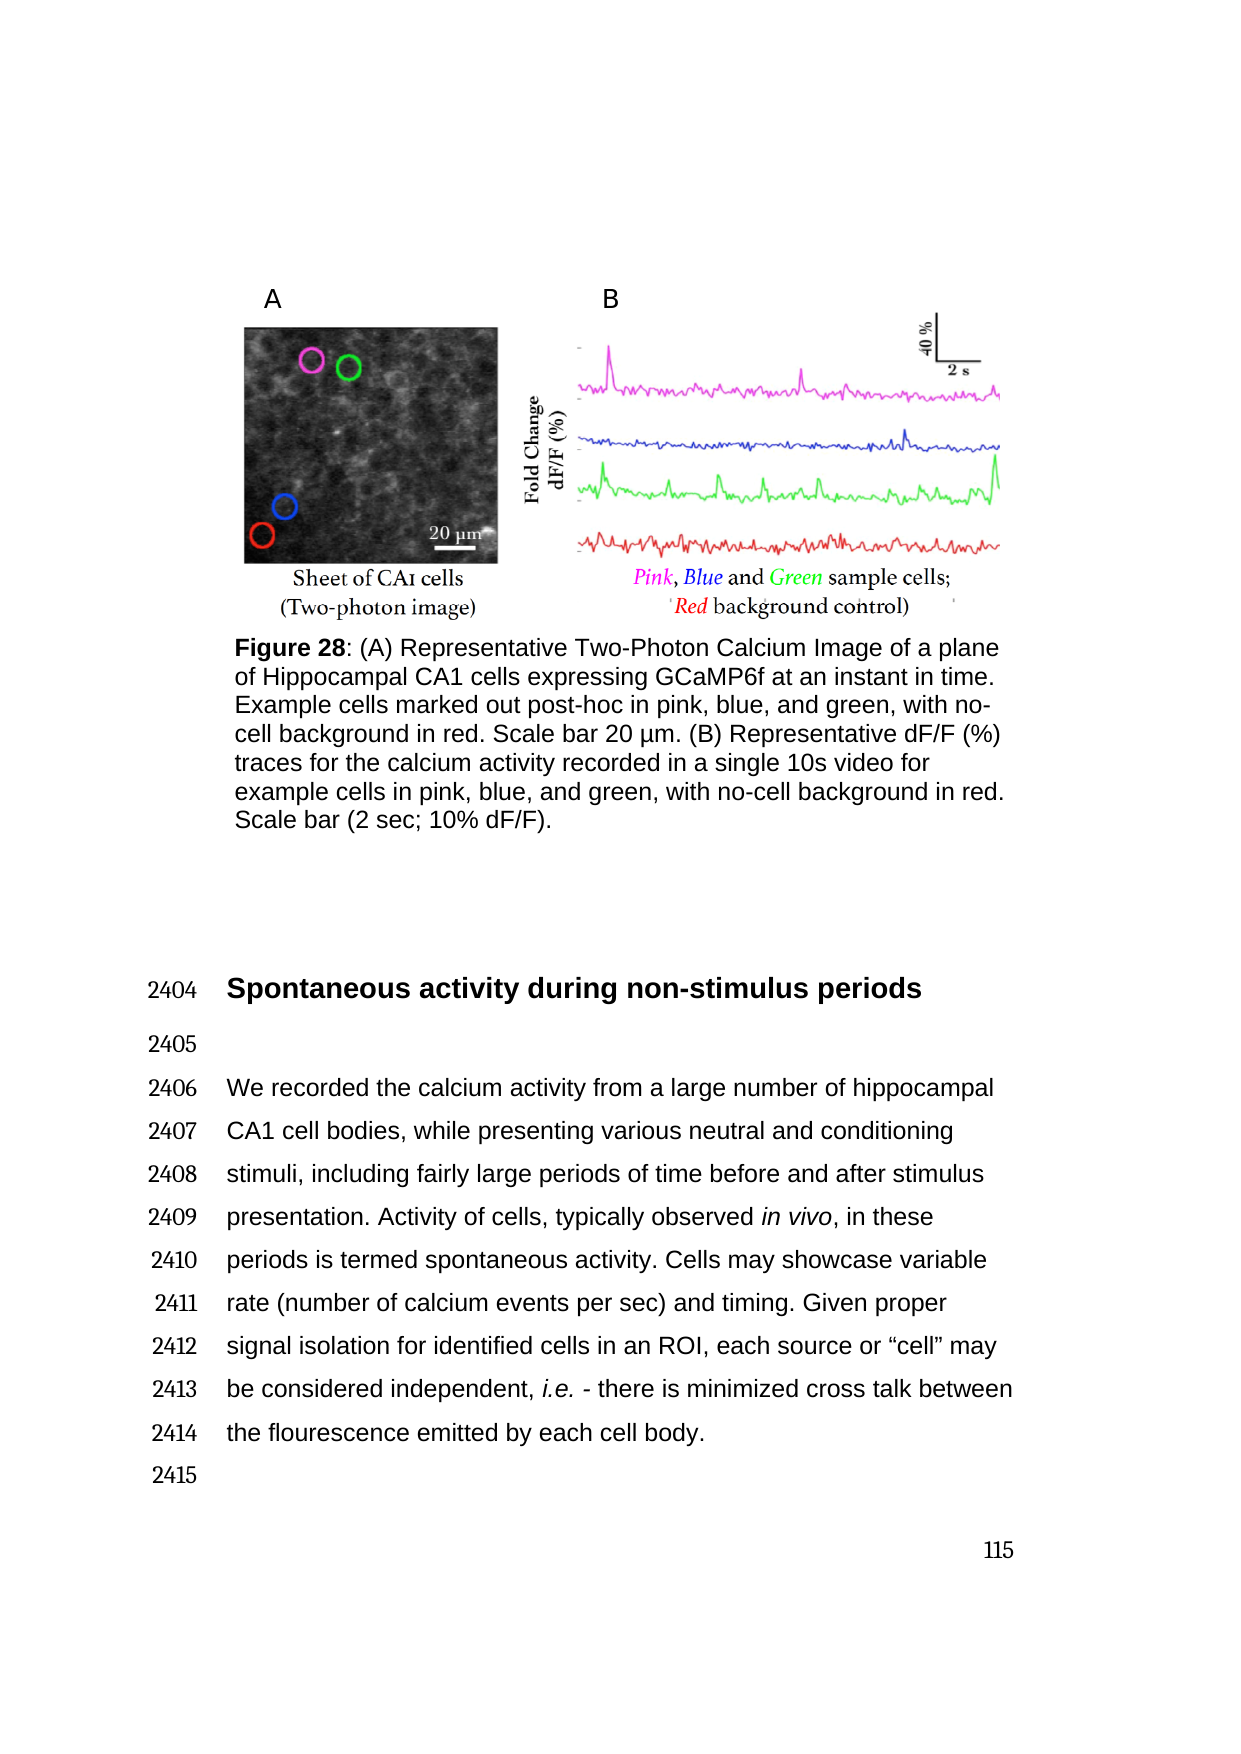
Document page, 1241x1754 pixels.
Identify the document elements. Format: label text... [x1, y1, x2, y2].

text Figure 28: (A) Representative Two-Photon Calcium Image of a plane of Hippocampal CA1 cells expressing GCaMP6f at an instant in time. Example cells marked out post-hoc in pink, blue, and green, with no-cell background in red. Scale bar 20 µm. (B) Representative dF/F (%) traces for the calcium activity recorded in a single 10s video for example cells in pink, blue, and green, with no-cell background in red. Scale bar (2 sec; 10% dF/F). [234, 621, 1006, 834]
text We recorded the calcium activity from a large number of hippocampal CA1 cell bodies, while presenting various neutral and conditioning stimuli, including fairly large periods of time before and after stimulus presentation. Activity of cells, typically observed in vivo, in these periods is termed spontaneous activity. Cells may showcase variable rate (number of calcium events per sec) and timing. Given proper signal isolation for identified cells in an ROI, each source or “cell” may be considered independent, i.e. - there is minimized cross talk between the flourescence emitted by each cell body. [226, 1073, 1014, 1446]
subtitle Spontaneous activity during non-stimulus periods [226, 971, 1014, 1004]
